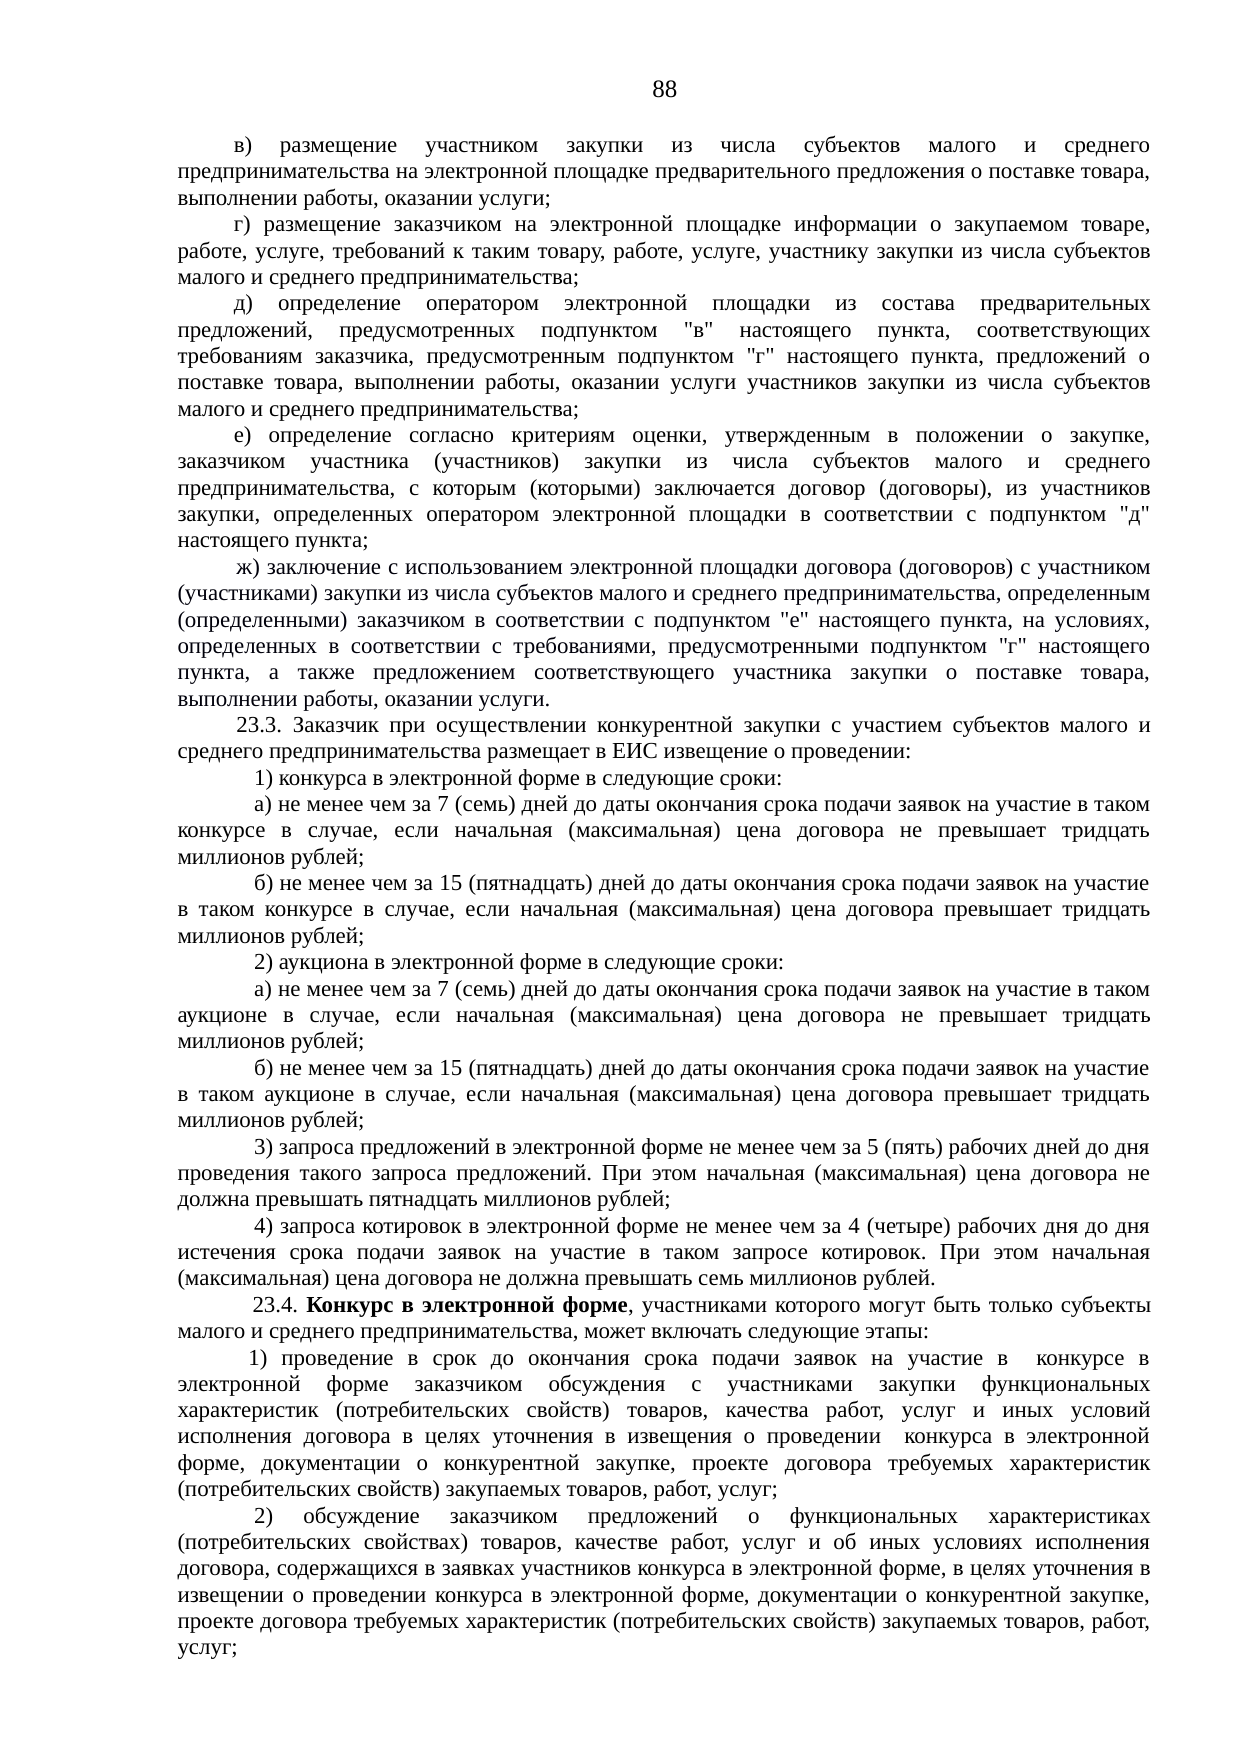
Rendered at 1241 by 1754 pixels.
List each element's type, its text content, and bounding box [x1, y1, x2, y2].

text е) определение согласно критериям оценки, утвержденным в положении о закупке, заказчиком участника (участников) закупки из числа субъектов малого и среднего предпринимательства, с которым (которыми) заключается договор (договоры), из участников закупки, определенных оператором электронной площадки в соответствии с подпунктом "д" настоящего пункта; [177, 421, 1152, 553]
text б) не менее чем за 15 (пятнадцать) дней до даты окончания срока подачи заявок на участие в таком конкурсе в случае, если начальная (максимальная) цена договора превышает тридцать миллионов рублей; [177, 869, 1152, 948]
text д) определение оператором электронной площадки из состава предварительных предложений, предусмотренных подпунктом "в" настоящего пункта, соответствующих требованиям заказчика, предусмотренным подпунктом "г" настоящего пункта, предложений о поставке товара, выполнении работы, оказании услуги участников закупки из числа субъектов малого и среднего предпринимательства; [177, 289, 1152, 421]
text 2) аукциона в электронной форме в следующие сроки: [177, 948, 1152, 974]
text 23.4. Конкурс в электронной форме, участниками которого могут быть только субъекты малого и среднего предпринимательства, может включать следующие этапы: [177, 1291, 1152, 1343]
text а) не менее чем за 7 (семь) дней до даты окончания срока подачи заявок на участие в таком конкурсе в случае, если начальная (максимальная) цена договора не превышает тридцать миллионов рублей; [177, 790, 1152, 869]
text 3) запроса предложений в электронной форме не менее чем за 5 (пять) рабочих дней до дня проведения такого запроса предложений. При этом начальная (максимальная) цена договора не должна превышать пятнадцать миллионов рублей; [177, 1133, 1152, 1212]
text г) размещение заказчиком на электронной площадке информации о закупаемом товаре, работе, услуге, требований к таким товару, работе, услуге, участнику закупки из числа субъектов малого и среднего предпринимательства; [177, 210, 1152, 289]
text 1) проведение в срок до окончания срока подачи заявок на участие в конкурсе в электронной форме заказчиком обсуждения с участниками закупки функциональных характеристик (потребительских свойств) товаров, качества работ, услуг и иных условий исполнения договора в целях уточнения в извещения о проведении конкурса в электронной форме, документации о конкурентной закупке, проекте договора требуемых характеристик (потребительских свойств) закупаемых товаров, работ, услуг; [177, 1343, 1152, 1502]
text 1) конкурса в электронной форме в следующие сроки: [177, 764, 1152, 790]
text 4) запроса котировок в электронной форме не менее чем за 4 (четыре) рабочих дня до дня истечения срока подачи заявок на участие в таком запросе котировок. При этом начальная (максимальная) цена договора не должна превышать семь миллионов рублей. [177, 1212, 1152, 1291]
text ж) заключение с использованием электронной площадки договора (договоров) с участником (участниками) закупки из числа субъектов малого и среднего предпринимательства, определенным (определенными) заказчиком в соответствии с подпунктом "е" настоящего пункта, на условиях, определенных в соответствии с требованиями, предусмотренными подпунктом "г" настоящего пункта, а также предложением соответствующего участника закупки о поставке товара, выполнении работы, оказании услуги. [177, 553, 1152, 711]
text б) не менее чем за 15 (пятнадцать) дней до даты окончания срока подачи заявок на участие в таком аукционе в случае, если начальная (максимальная) цена договора превышает тридцать миллионов рублей; [177, 1054, 1152, 1133]
text в) размещение участником закупки из числа субъектов малого и среднего предпринимательства на электронной площадке предварительного предложения о поставке товара, выполнении работы, оказании услуги; [177, 131, 1152, 210]
text 23.3. Заказчик при осуществлении конкурентной закупки с участием субъектов малого и среднего предпринимательства размещает в ЕИС извещение о проведении: [177, 711, 1152, 764]
text 2) обсуждение заказчиком предложений о функциональных характеристиках (потребительских свойствах) товаров, качестве работ, услуг и об иных условиях исполнения договора, содержащихся в заявках участников конкурса в электронной форме, в целях уточнения в извещении о проведении конкурса в электронной форме, документации о конкурентной закупке, проекте договора требуемых характеристик (потребительских свойств) закупаемых товаров, работ, услуг; [177, 1502, 1152, 1660]
text а) не менее чем за 7 (семь) дней до даты окончания срока подачи заявок на участие в таком аукционе в случае, если начальная (максимальная) цена договора не превышает тридцать миллионов рублей; [177, 974, 1152, 1054]
